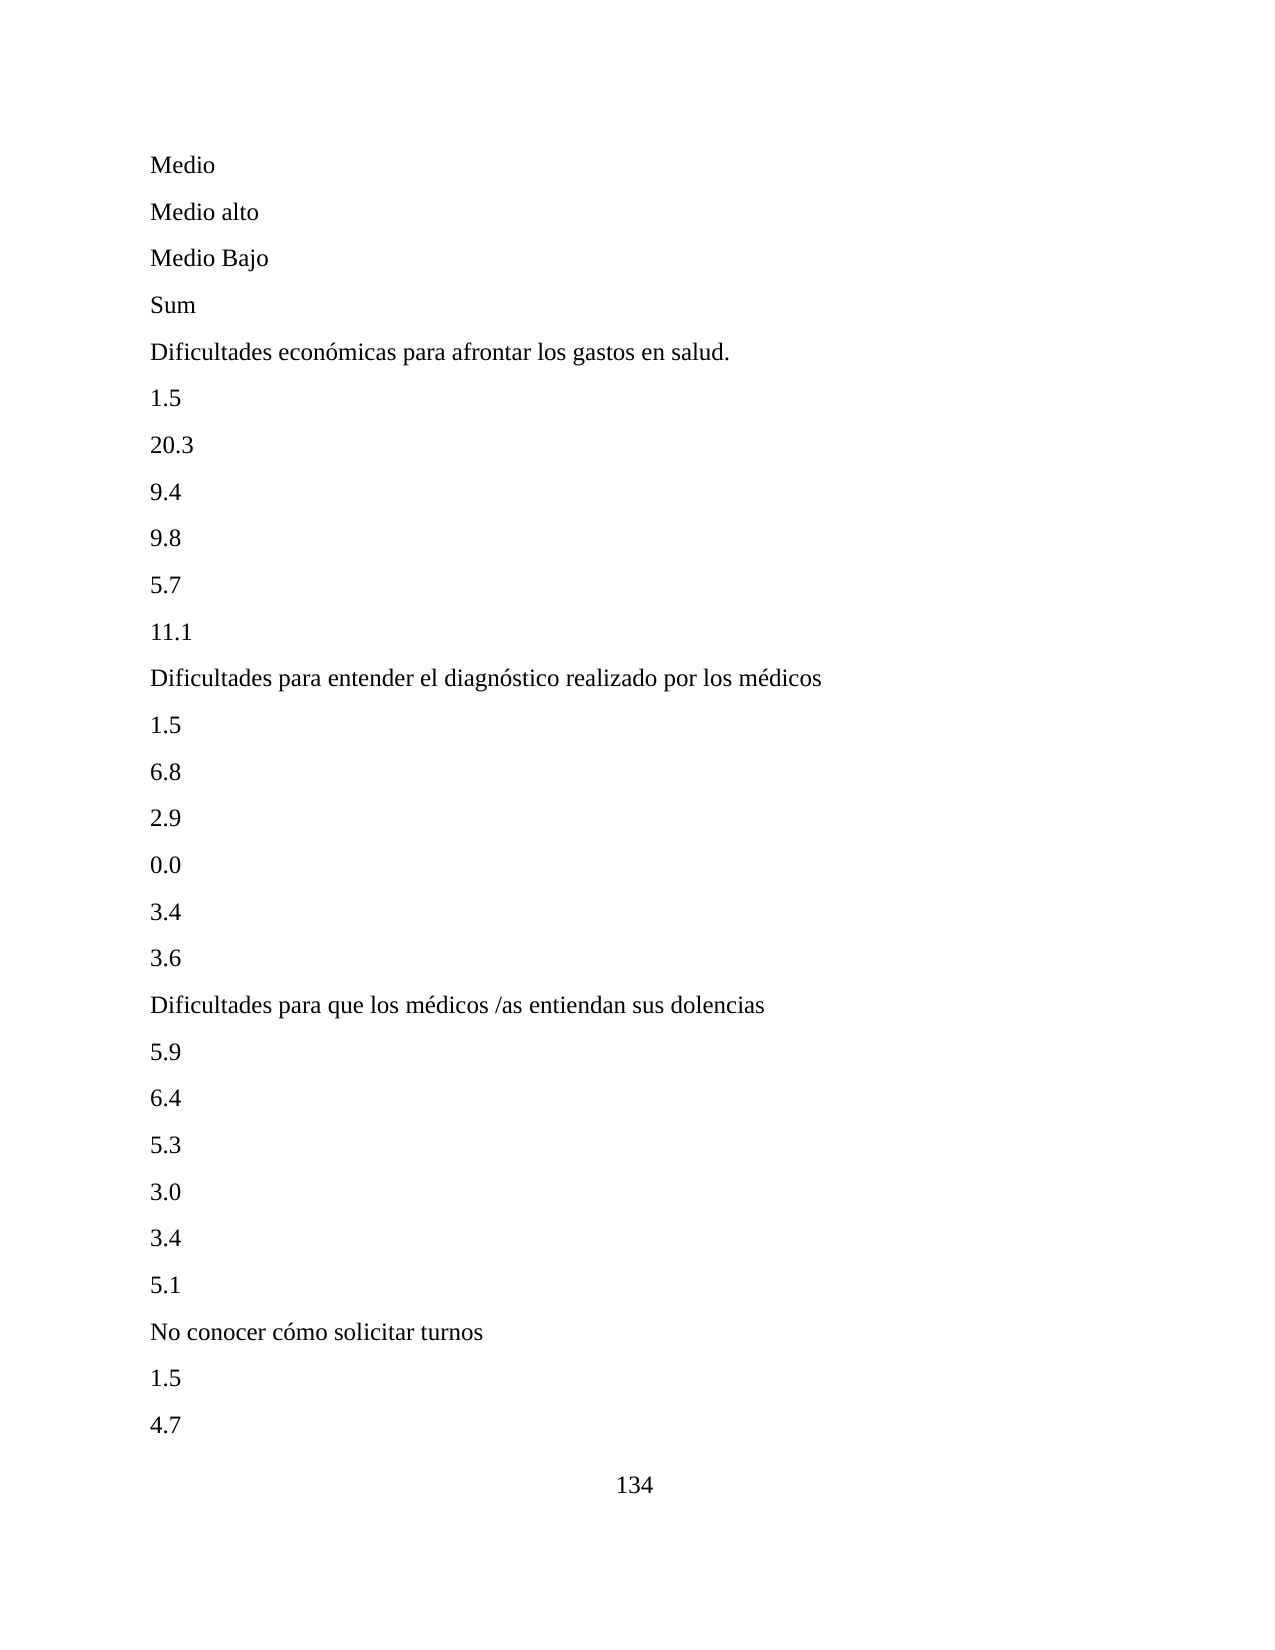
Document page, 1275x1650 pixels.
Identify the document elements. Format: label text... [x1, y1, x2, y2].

text 6.4 [150, 1083, 1125, 1112]
text Medio [150, 150, 1125, 179]
text 11.1 [150, 617, 1125, 645]
text Dificultades para que los médicos /as entiendan sus dolencias [150, 990, 1125, 1019]
text Dificultades para entender el diagnóstico realizado por los médicos [150, 663, 1125, 692]
text Medio Bajo [150, 243, 1125, 272]
text Dificultades económicas para afrontar los gastos en salud. [150, 337, 1125, 365]
text 3.4 [150, 897, 1125, 925]
text 2.9 [150, 803, 1125, 832]
text 20.3 [150, 430, 1125, 459]
text 5.1 [150, 1270, 1125, 1299]
text 5.7 [150, 570, 1125, 599]
text 1.5 [150, 710, 1125, 739]
text Sum [150, 290, 1125, 319]
text 3.0 [150, 1177, 1125, 1205]
text 5.3 [150, 1130, 1125, 1159]
text 5.9 [150, 1037, 1125, 1065]
text 9.4 [150, 477, 1125, 505]
text Medio alto [150, 197, 1125, 225]
text 6.8 [150, 757, 1125, 785]
text 9.8 [150, 523, 1125, 552]
text No conocer cómo solicitar turnos [150, 1317, 1125, 1345]
text 4.7 [150, 1410, 1125, 1439]
text 1.5 [150, 1363, 1125, 1392]
text 1.5 [150, 383, 1125, 412]
text 3.6 [150, 943, 1125, 972]
text 0.0 [150, 850, 1125, 879]
text 3.4 [150, 1223, 1125, 1252]
